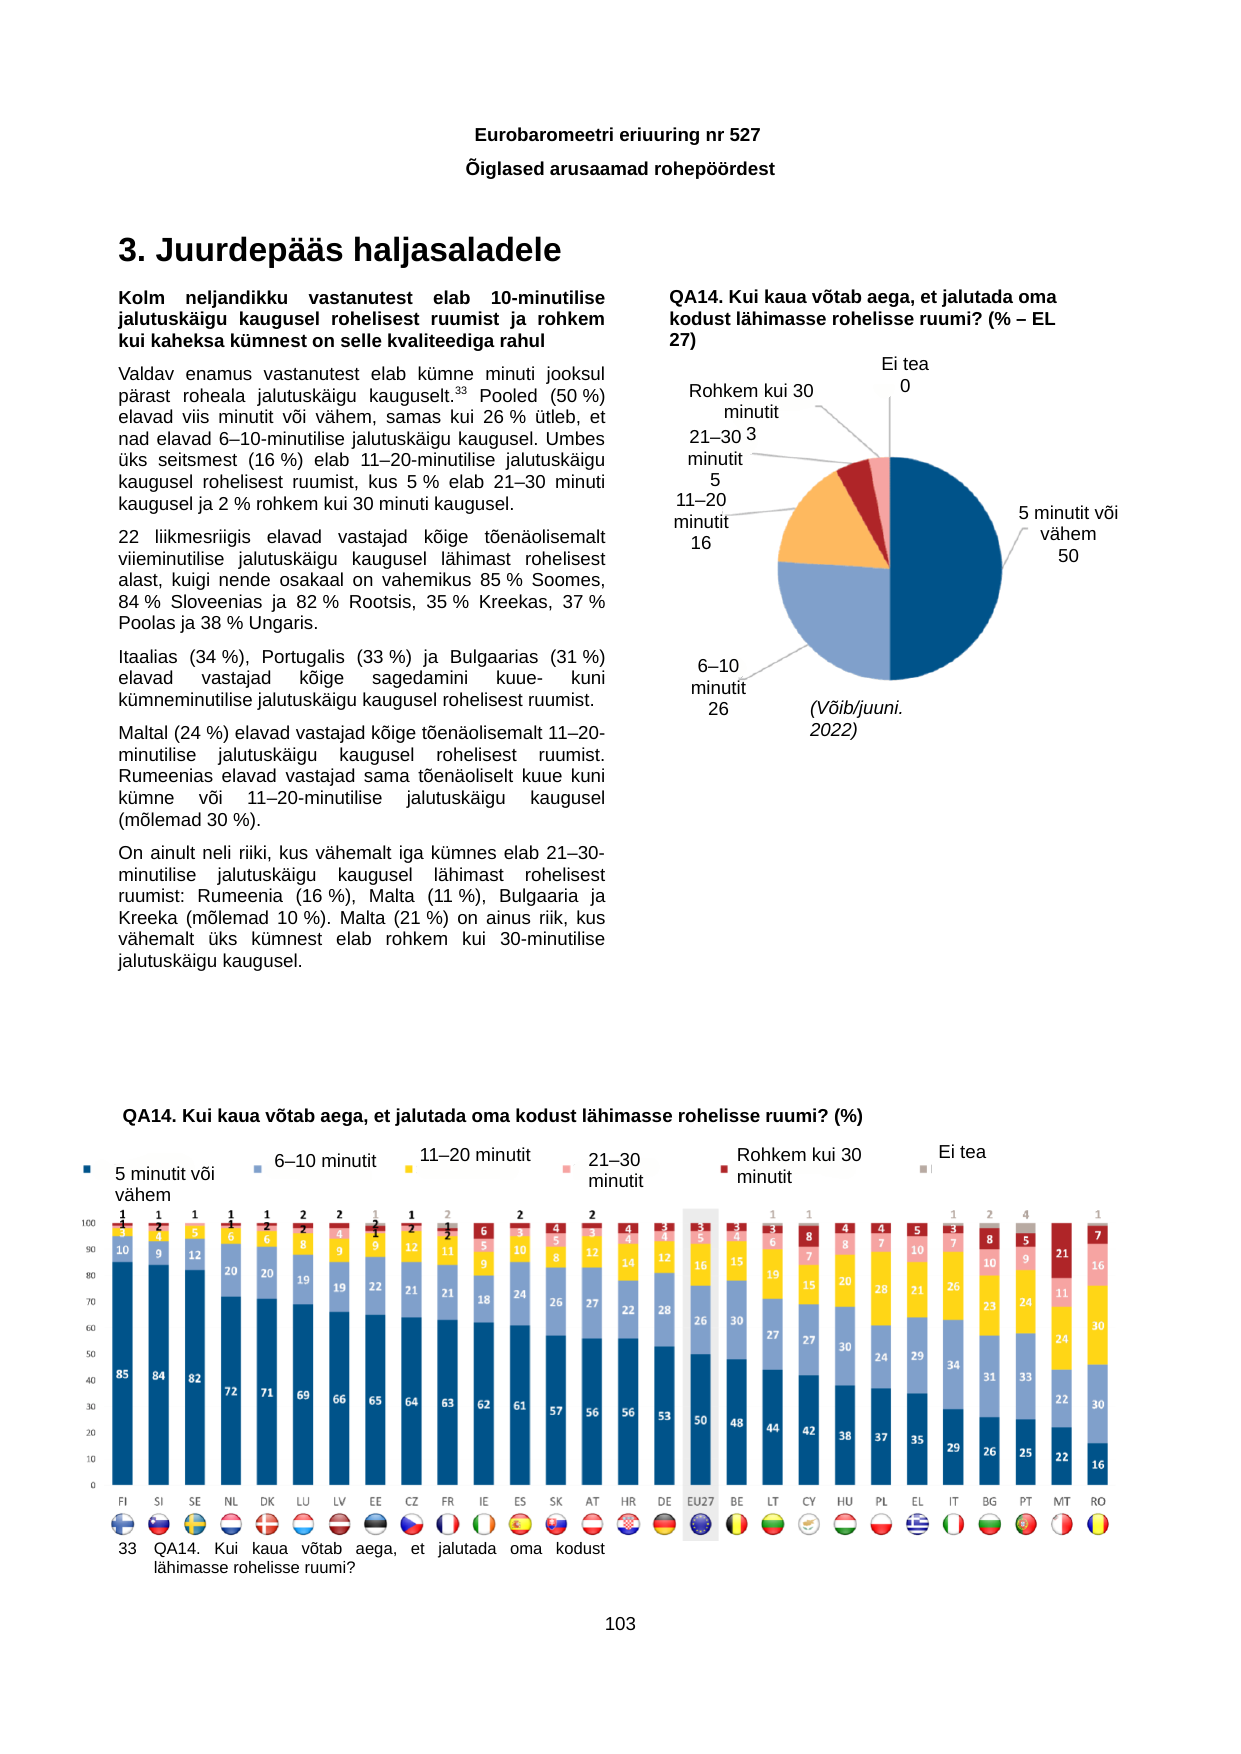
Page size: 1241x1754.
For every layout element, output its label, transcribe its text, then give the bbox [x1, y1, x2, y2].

picture [425, 1153, 433, 1160]
subtitle 3. Juurdepääs haljasaladele [118, 229, 605, 268]
picture [79, 1153, 932, 1180]
text Itaalias (34 %), Portugalis (33 %) ja Bulgaarias (31 %) elavad vastajad kõige sagedamini kuue- kuni kümneminutilise jalutuskäigu kaugusel rohelisest ruumist. [118, 646, 605, 710]
picture [461, 1153, 467, 1160]
text Maltal (24 %) elavad vastajad kõige tõenäolisemalt 11–20-minutilise jalutuskäigu kaugusel rohelisest ruumist. Rumeenias elavad vastajad sama tõenäoliselt kuue kuni kümne või 11–20-minutilise jalutuskäigu kaugusel (mõlemad 30 %). [118, 722, 605, 830]
picture [902, 384, 908, 391]
text 22 liikmesriigis elavad vastajad kõige tõenäolisemalt viieminutilise jalutuskäigu kaugusel lähimast rohelisest alast, kuigi nende osakaal on vahemikus 85 % Soomes, 84 % Sloveenias ja 82 % Rootsis, 35 % Kreekas, 37 % Poolas ja 38 % Ungaris. [118, 526, 605, 634]
picture [632, 1154, 638, 1165]
text QA14. Kui kaua võtab aega, et jalutada oma kodust lähimasse rohelisse ruumi? [118, 1541, 605, 1577]
picture [853, 1153, 859, 1160]
picture [722, 384, 1029, 682]
picture [203, 1171, 208, 1179]
text Valdav enamus vastanutest elab kümne minuti jooksul pärast roheala jalutuskäigu kauguselt. Pooled (50 %) elavad viis minutit või vähem, samas kui 26 % ütleb, et nad elavad 6–10-minutilise jalutuskäigu kaugusel. Umbes üks seitsmest (16 %) elab 11–20-minutilise jalutuskäigu kaugusel rohelisest ruumist, kus 5 % elab 21–30 minuti kaugusel ja 2 % rohkem kui 30 minuti kaugusel. [118, 363, 605, 514]
picture [805, 385, 811, 396]
text Kolm neljandikku vastanutest elab 10-minutilise jalutuskäigu kaugusel rohelisest ruumist ja rohkem kui kaheksa kümnest on selle kvaliteediga rahul [118, 286, 605, 351]
picture [75, 1204, 1121, 1541]
text On ainult neli riiki, kus vähemalt iga kümnes elab 21–30-minutilise jalutuskäigu kaugusel lähimast rohelisest ruumist: Rumeenia (16 %), Malta (11 %), Bulgaaria ja Kreeka (mõlemad 10 %). Malta (21 %) on ainus riik, kus vähemalt üks kümnest elab rohkem kui 30-minutilise jalutuskäigu kaugusel. [118, 842, 605, 971]
